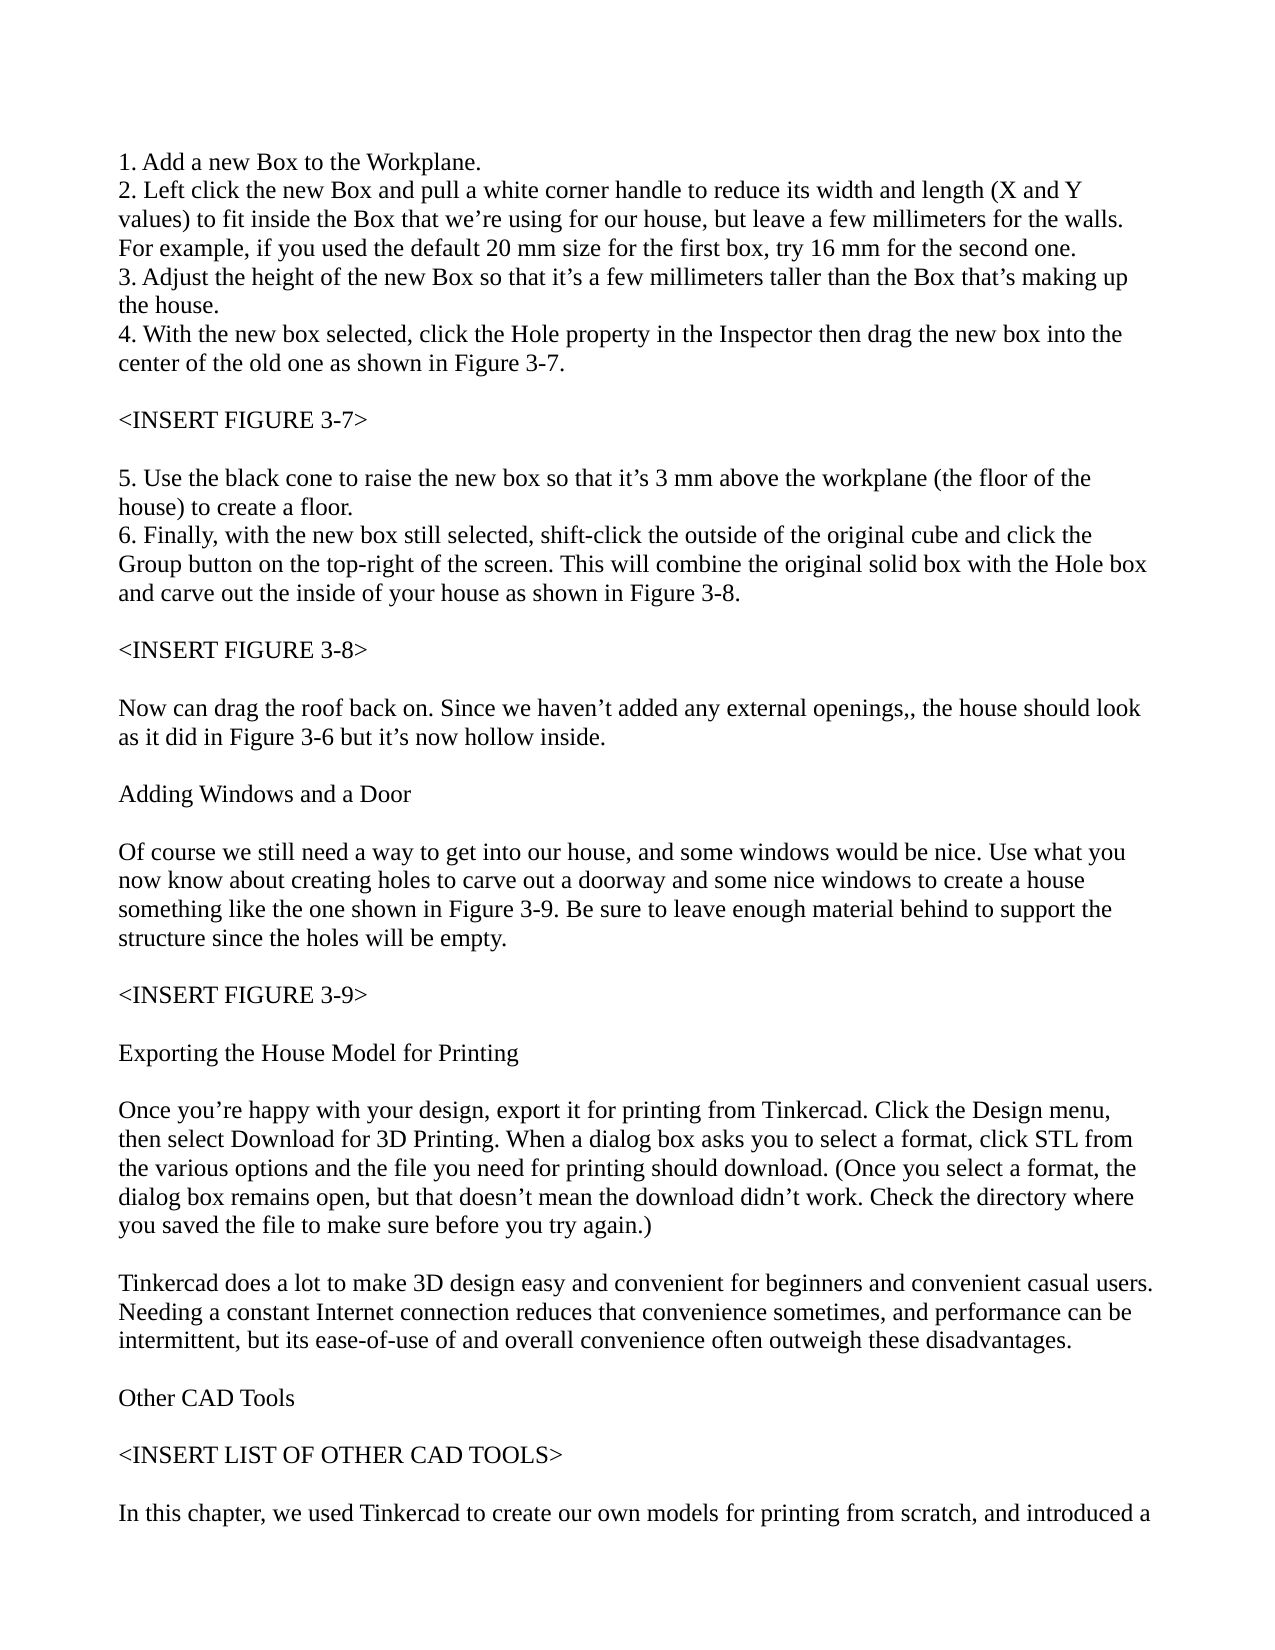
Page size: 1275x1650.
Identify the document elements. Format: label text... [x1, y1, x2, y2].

text Adding Windows and a Door [118, 779, 1157, 808]
text 3. Adjust the height of the new Box so that it’s a few millimeters taller than the Box that’s making up the house. [118, 262, 1157, 319]
text 1. Add a new Box to the Workplane. [118, 147, 1157, 176]
text 2. Left click the new Box and pull a white corner handle to reduce its width and length (X and Y values) to fit inside the Box that we’re using for our house, but leave a few millimeters for the walls. For example, if you used the default 20 mm size for the first box, try 16 mm for the second one. [118, 176, 1157, 262]
text 4. With the new box selected, click the Hole property in the Inspector then drag the new box into the center of the old one as shown in Figure 3-7. [118, 319, 1157, 377]
text Other CAD Tools [118, 1383, 1157, 1412]
text <INSERT FIGURE 3-7> [118, 406, 1157, 434]
text Exporting the House Model for Printing [118, 1038, 1157, 1067]
text Of course we still need a way to get into our house, and some windows would be nice. Use what you now know about creating holes to carve out a doorway and some nice windows to create a house something like the one shown in Figure 3-9. Be sure to leave enough material behind to support the structure since the holes will be empty. [118, 837, 1157, 952]
text 5. Use the black cone to raise the new box so that it’s 3 mm above the workplane (the floor of the house) to create a floor. [118, 463, 1157, 521]
text <INSERT FIGURE 3-9> [118, 981, 1157, 1009]
text 6. Finally, with the new box still selected, shift-click the outside of the original cube and click the Group button on the top-right of the screen. This will combine the original solid box with the Hole box and carve out the inside of your house as shown in Figure 3-8. [118, 521, 1157, 607]
text <INSERT FIGURE 3-8> [118, 636, 1157, 664]
text <INSERT LIST OF OTHER CAD TOOLS> [118, 1441, 1157, 1469]
text In this chapter, we used Tinkercad to create our own models for printing from scratch, and introduced a [118, 1498, 1157, 1527]
text Tinkercad does a lot to make 3D design easy and convenient for beginners and convenient casual users. Needing a constant Internet connection reduces that convenience sometimes, and performance can be intermittent, but its ease-of-use of and overall convenience often outweigh these disadvantages. [118, 1268, 1157, 1354]
text Now can drag the roof back on. Since we haven’t added any external openings,, the house should look as it did in Figure 3-6 but it’s now hollow inside. [118, 693, 1157, 751]
text Once you’re happy with your design, export it for printing from Tinkercad. Click the Design menu, then select Download for 3D Printing. When a dialog box asks you to select a format, click STL from the various options and the file you need for printing should download. (Once you select a format, the dialog box remains open, but that doesn’t mean the download didn’t work. Check the directory where you saved the file to make sure before you try again.) [118, 1096, 1157, 1239]
